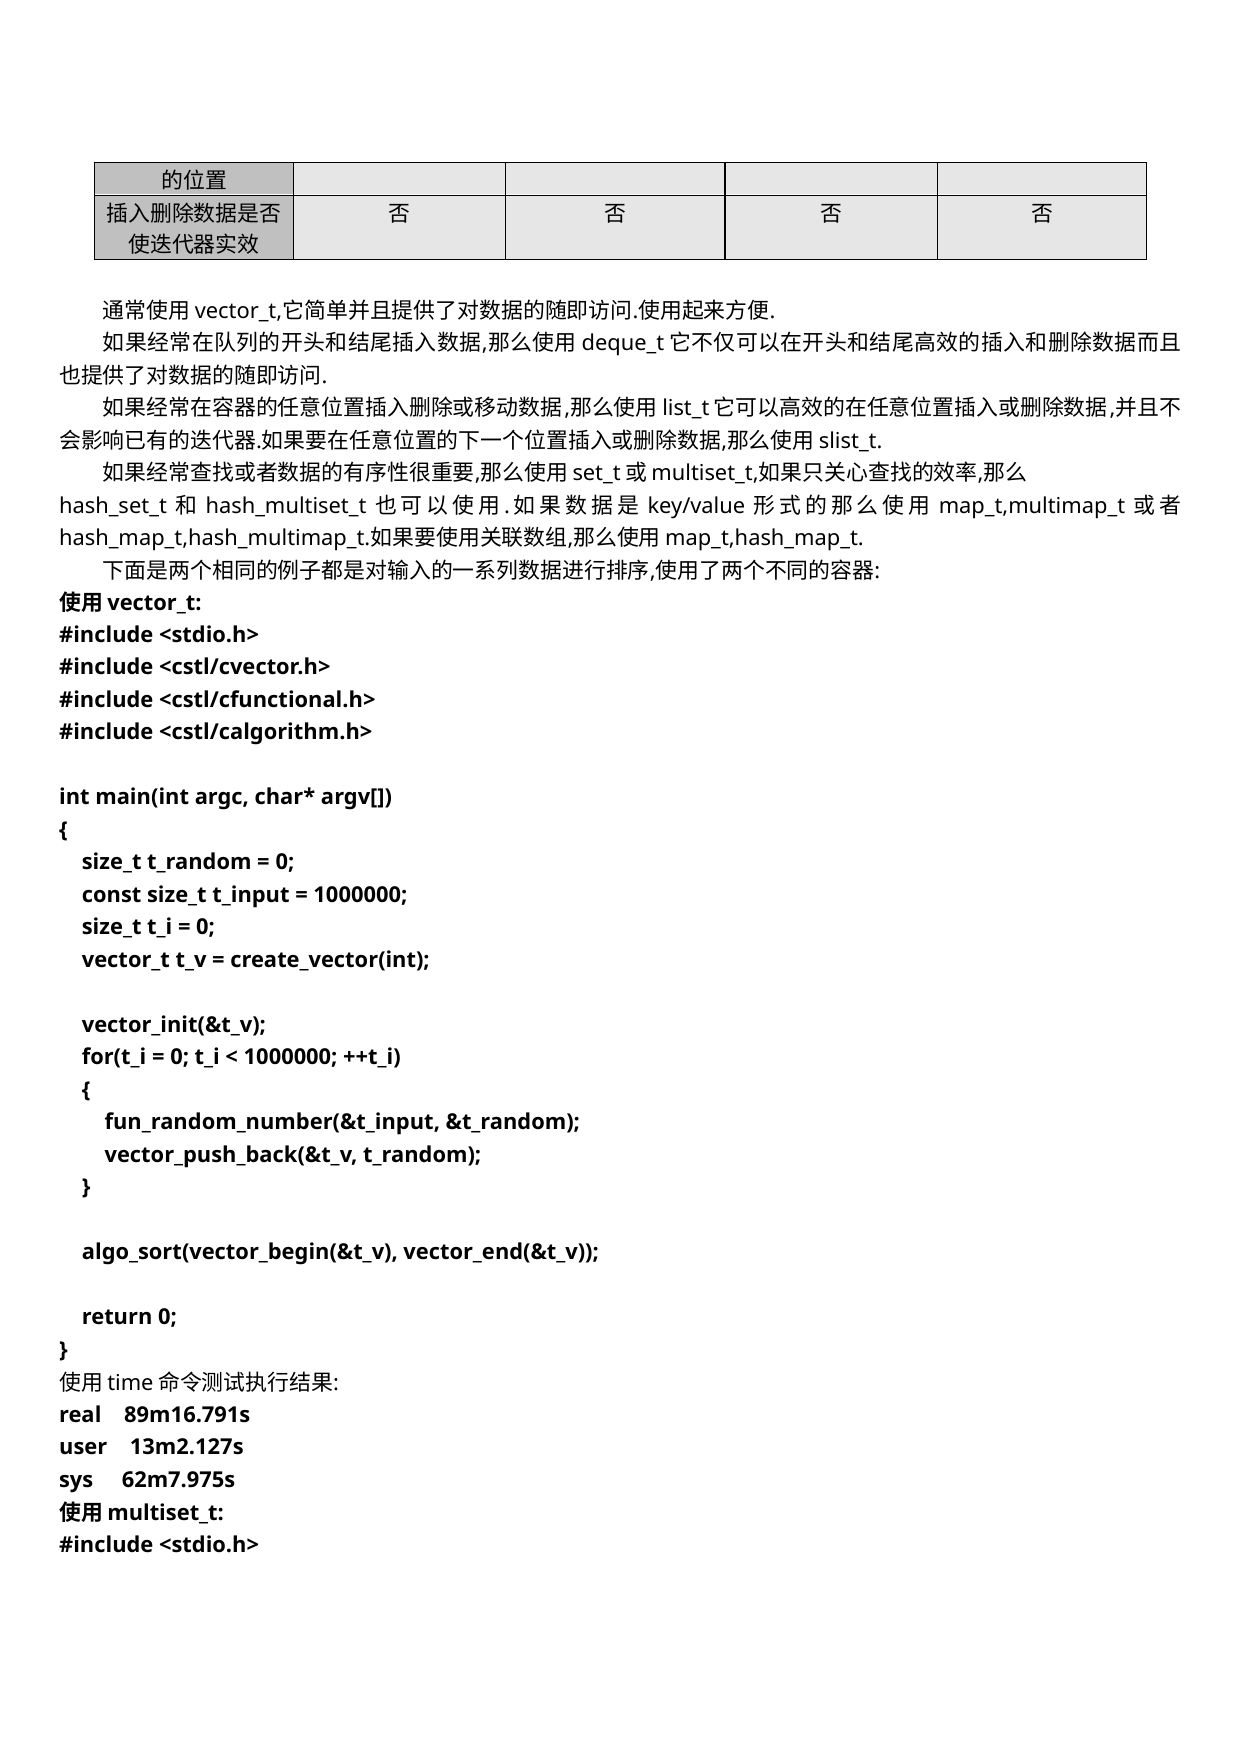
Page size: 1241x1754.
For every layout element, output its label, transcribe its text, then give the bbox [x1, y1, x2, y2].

text 使用time命令测试执行结果: [59, 1365, 1181, 1397]
table_cell 的位置 [95, 163, 293, 194]
table_cell 否 [506, 196, 724, 259]
text vector_push_back(&t_v, t_random); [59, 1137, 1181, 1170]
text 如果经常在队列的开头和结尾插入数据,那么使用deque_t它不仅可以在开头和结尾高效的插入和删除数据而且也提供了对数据的随即访问. [59, 325, 1181, 390]
text 下面是两个相同的例子都是对输入的一系列数据进行排序,使用了两个不同的容器: [59, 552, 1181, 585]
text sys 62m7.975s [59, 1462, 1181, 1495]
text real 89m16.791s [59, 1397, 1181, 1430]
table_cell - [294, 163, 505, 194]
text #include <cstl/cvector.h> [59, 650, 1181, 682]
table_cell 否 [938, 196, 1146, 259]
text for(t_i = 0; t_i < 1000000; ++t_i) [59, 1040, 1181, 1072]
table_cell - [938, 163, 1146, 194]
text 如果经常在容器的任意位置插入删除或移动数据,那么使用list_t它可以高效的在任意位置插入或删除数据,并且不会影响已有的迭代器.如果要在任意位置的下一个位置插入或删除数据,那么使用slist_t. [59, 390, 1181, 455]
text #include <cstl/calgorithm.h> [59, 715, 1181, 747]
text 使用vector_t: [59, 585, 1181, 617]
text const size_t t_input = 1000000; [59, 877, 1181, 910]
text user 13m2.127s [59, 1430, 1181, 1462]
text vector_t t_v = create_vector(int); [59, 942, 1181, 975]
text hash_set_t和hash_multiset_t也可以使用.如果数据是key/value形式的那么使用map_t,multimap_t或者hash_map_t,hash_multimap_t.如果要使用关联数组,那么使用map_t,hash_map_t. [59, 487, 1181, 552]
text algo_sort(vector_begin(&t_v), vector_end(&t_v)); [59, 1235, 1181, 1267]
text 使用multiset_t: [59, 1495, 1181, 1527]
text { [59, 1072, 1181, 1105]
text 如果经常查找或者数据的有序性很重要,那么使用set_t或multiset_t,如果只关心查找的效率,那么 [59, 455, 1181, 487]
text int main(int argc, char* argv[]) [59, 780, 1181, 812]
text vector_init(&t_v); [59, 1007, 1181, 1040]
text fun_random_number(&t_input, &t_random); [59, 1105, 1181, 1137]
text #include <stdio.h> [59, 617, 1181, 650]
text #include <cstl/cfunctional.h> [59, 682, 1181, 715]
table_cell 否 [726, 196, 937, 259]
text } [59, 1170, 1181, 1202]
text { [59, 812, 1181, 845]
text } [59, 1332, 1181, 1365]
table_cell - [726, 163, 937, 194]
text 通常使用vector_t,它简单并且提供了对数据的随即访问.使用起来方便. [59, 292, 1181, 325]
text size_t t_i = 0; [59, 910, 1181, 942]
table_cell - [506, 163, 724, 194]
text return 0; [59, 1300, 1181, 1332]
text #include <stdio.h> [59, 1527, 1181, 1560]
text size_t t_random = 0; [59, 845, 1181, 877]
table_cell 否 [294, 196, 505, 259]
table_cell 插入删除数据是否使迭代器实效 [95, 196, 293, 259]
